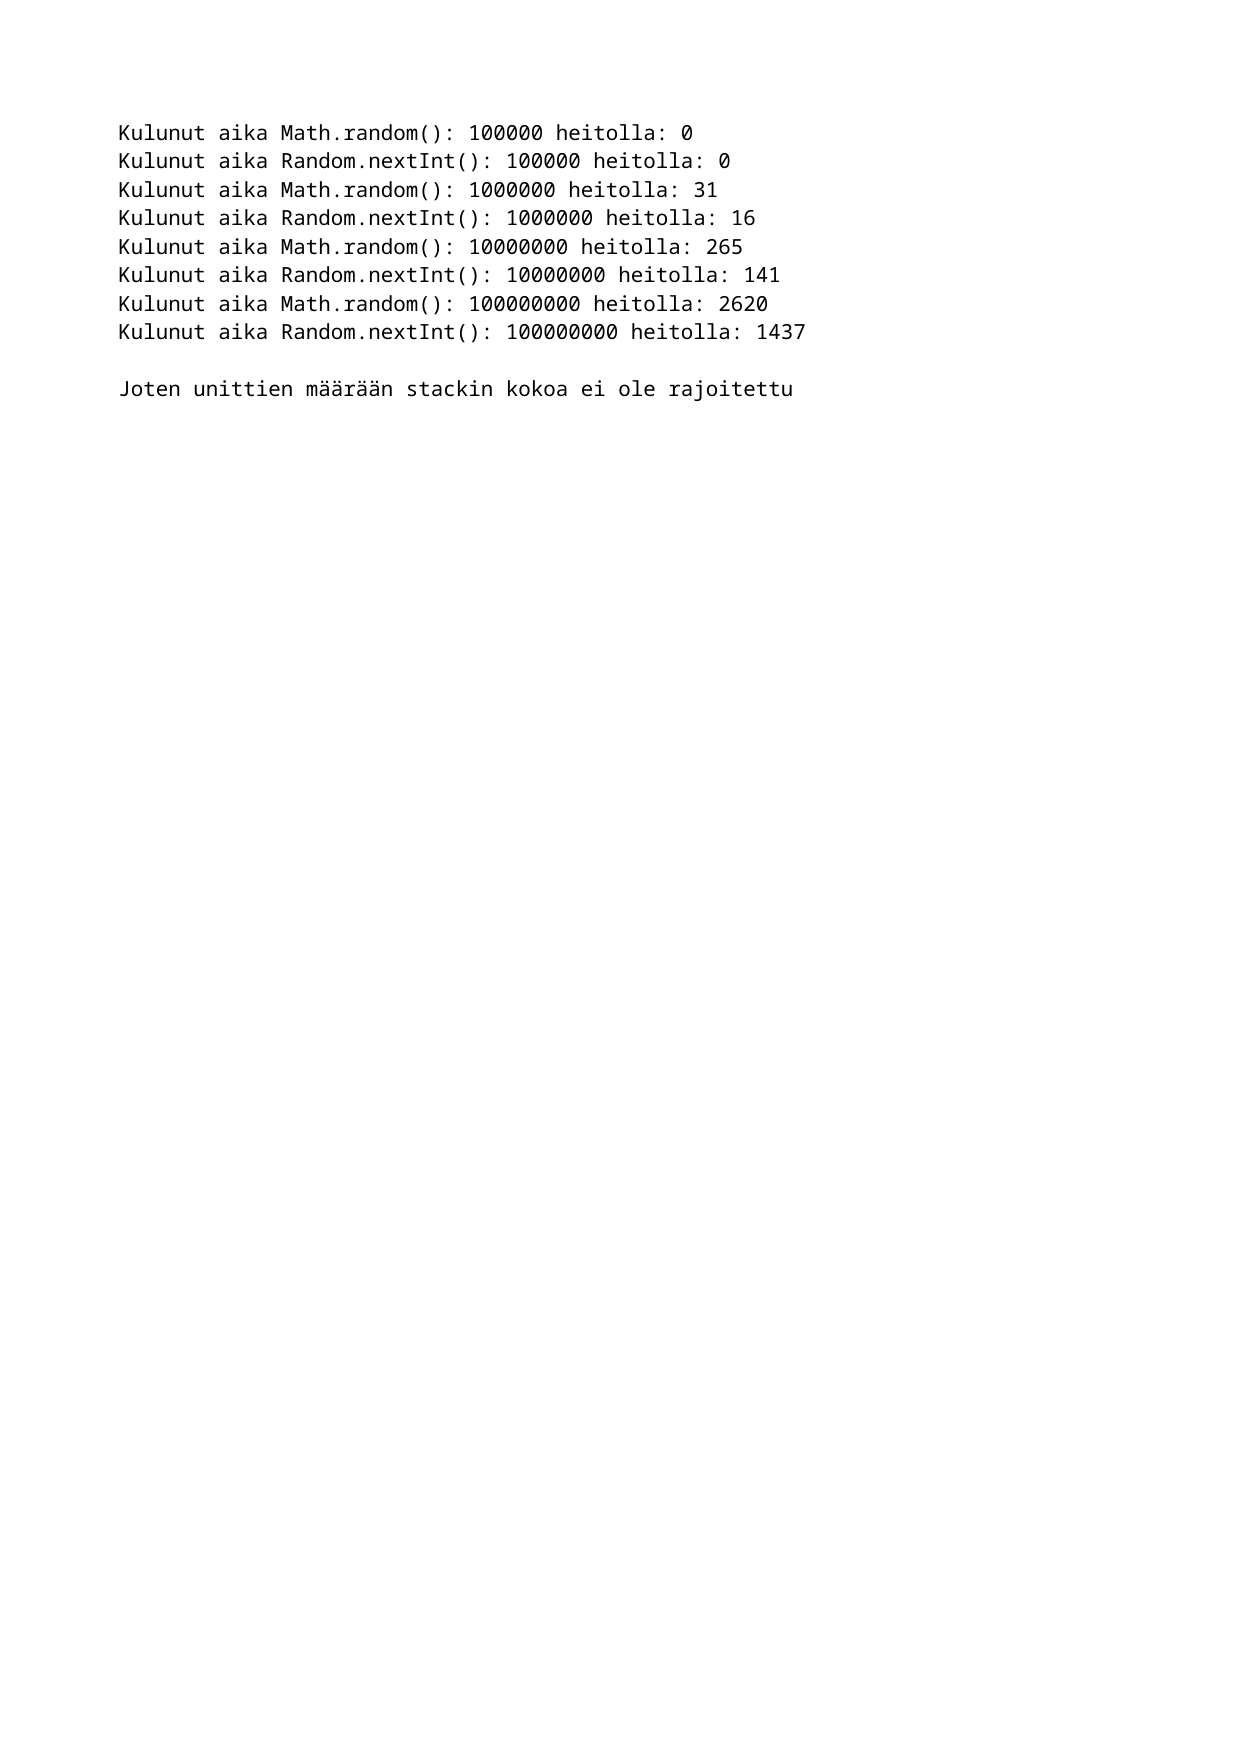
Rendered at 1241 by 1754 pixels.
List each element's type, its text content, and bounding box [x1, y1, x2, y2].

text Kulunut aika Random.nextInt(): 100000 heitolla: 0 [118, 147, 1122, 175]
text Kulunut aika Math.random(): 1000000 heitolla: 31 [118, 175, 1122, 203]
text Joten unittien määrään stackin kokoa ei ole rajoitettu [118, 374, 1122, 402]
text Kulunut aika Math.random(): 100000000 heitolla: 2620 [118, 289, 1122, 317]
text Kulunut aika Math.random(): 10000000 heitolla: 265 [118, 232, 1122, 260]
text Kulunut aika Random.nextInt(): 100000000 heitolla: 1437 [118, 317, 1122, 346]
text Kulunut aika Math.random(): 100000 heitolla: 0 [118, 118, 1122, 147]
text Kulunut aika Random.nextInt(): 10000000 heitolla: 141 [118, 260, 1122, 289]
text Kulunut aika Random.nextInt(): 1000000 heitolla: 16 [118, 203, 1122, 232]
